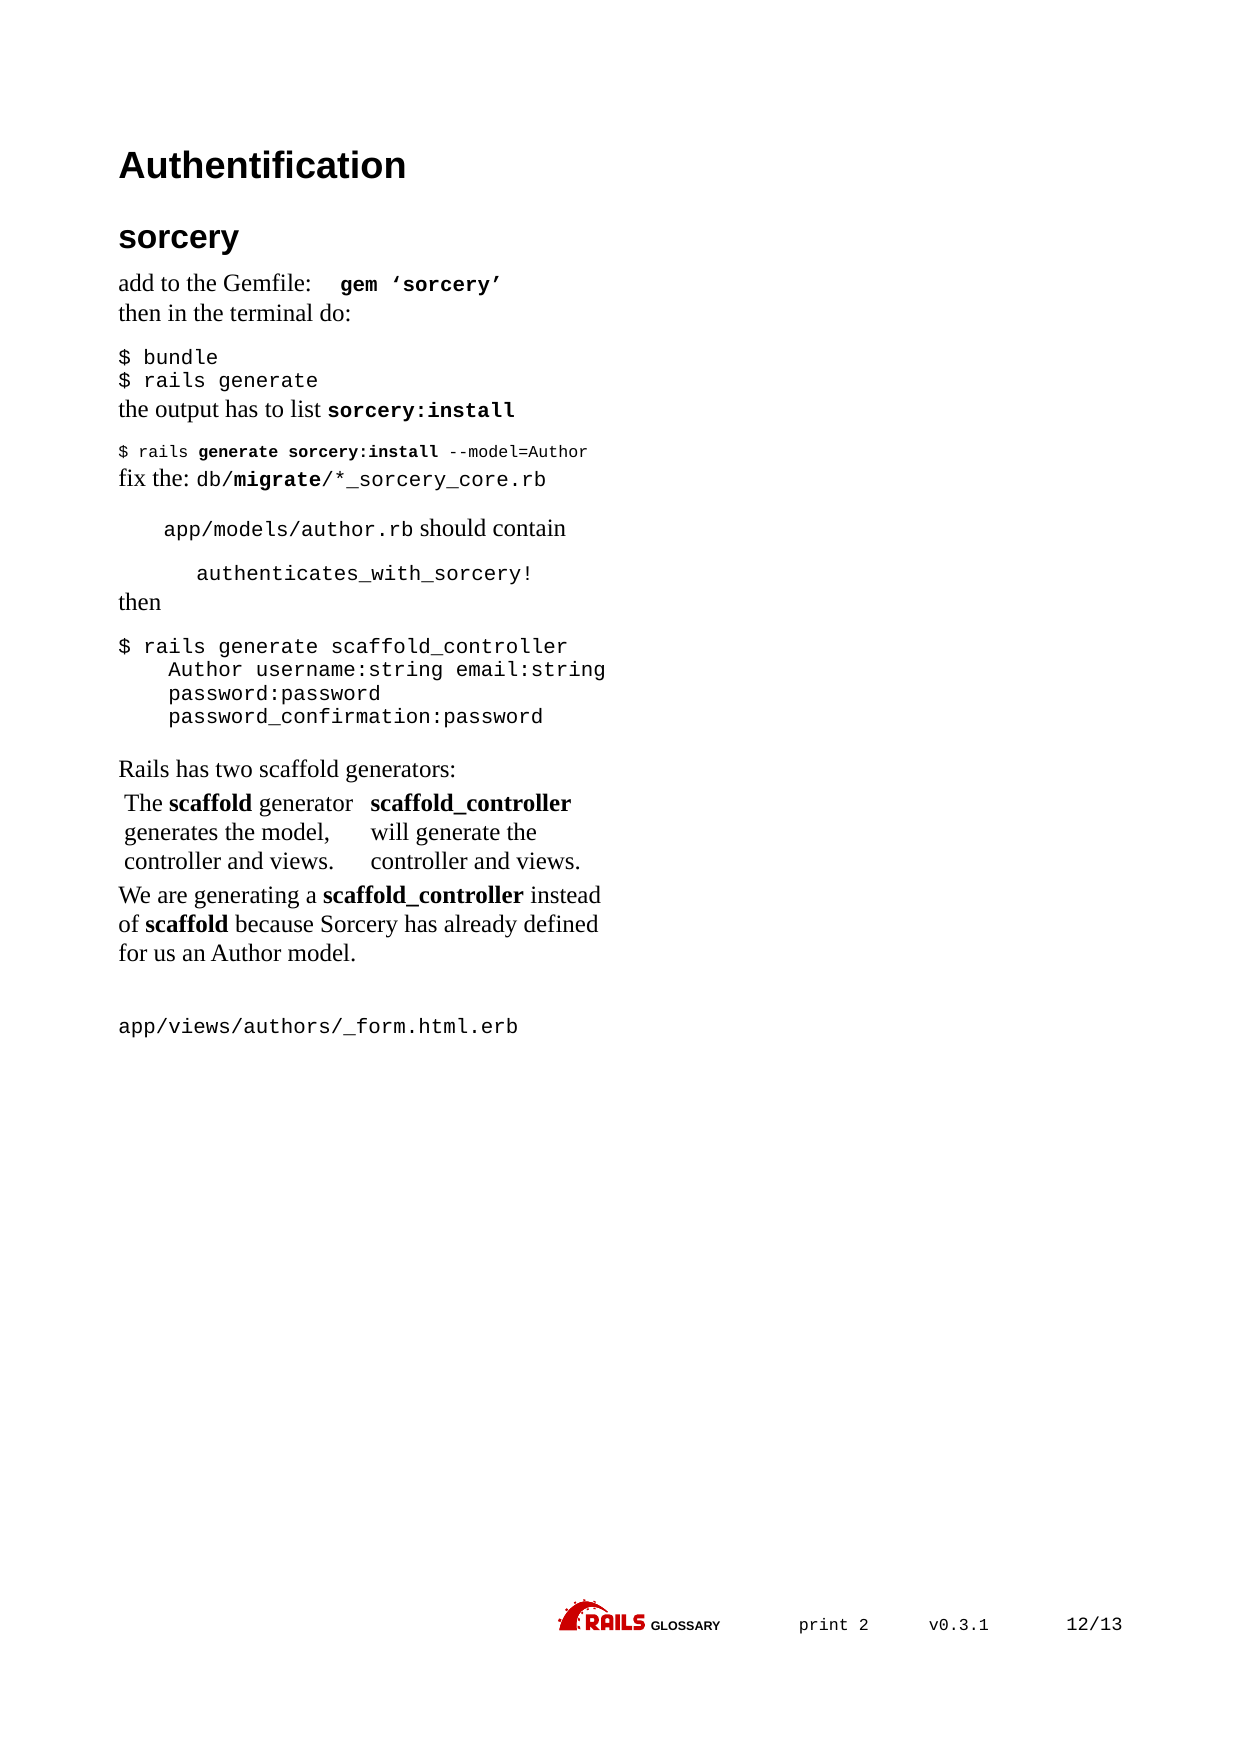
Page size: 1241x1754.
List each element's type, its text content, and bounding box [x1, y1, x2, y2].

text Author username:string email:string [118, 659, 611, 683]
table_header scaffold_controller will generate the controller and views. [365, 783, 611, 880]
text $ bundle [118, 347, 611, 370]
text password_confirmation:password [118, 707, 611, 730]
text $ rails generate [118, 370, 611, 394]
text $ rails generate sorcery:install --model=Author [118, 444, 611, 463]
text Rails has two scaffold generators: [118, 754, 611, 783]
text We are generating a scaffold_controller instead of scaffold because Sorcery has already defined [118, 880, 611, 938]
subtitle Authentification [118, 143, 611, 187]
text the output has to list sorcery:install [118, 394, 611, 424]
subtitle sorcery [118, 217, 611, 256]
text then in the terminal do: [118, 298, 611, 326]
text password:password [118, 683, 611, 707]
table_header The scaffold generator generates the model, controller and views. [118, 783, 364, 880]
text fix the: db/migrate/*_sorcery_core.rb [118, 463, 611, 492]
text add to the Gemfile: gem ‘sorcery’ [118, 268, 611, 298]
text app/views/authors/_form.html.erb [118, 1016, 611, 1039]
text authenticates_with_sorcery! [118, 563, 611, 587]
text app/models/author.rb should contain [118, 513, 611, 542]
text $ rails generate scaffold_controller [118, 636, 611, 659]
text then [118, 587, 611, 615]
text for us an Author model. [118, 938, 611, 967]
